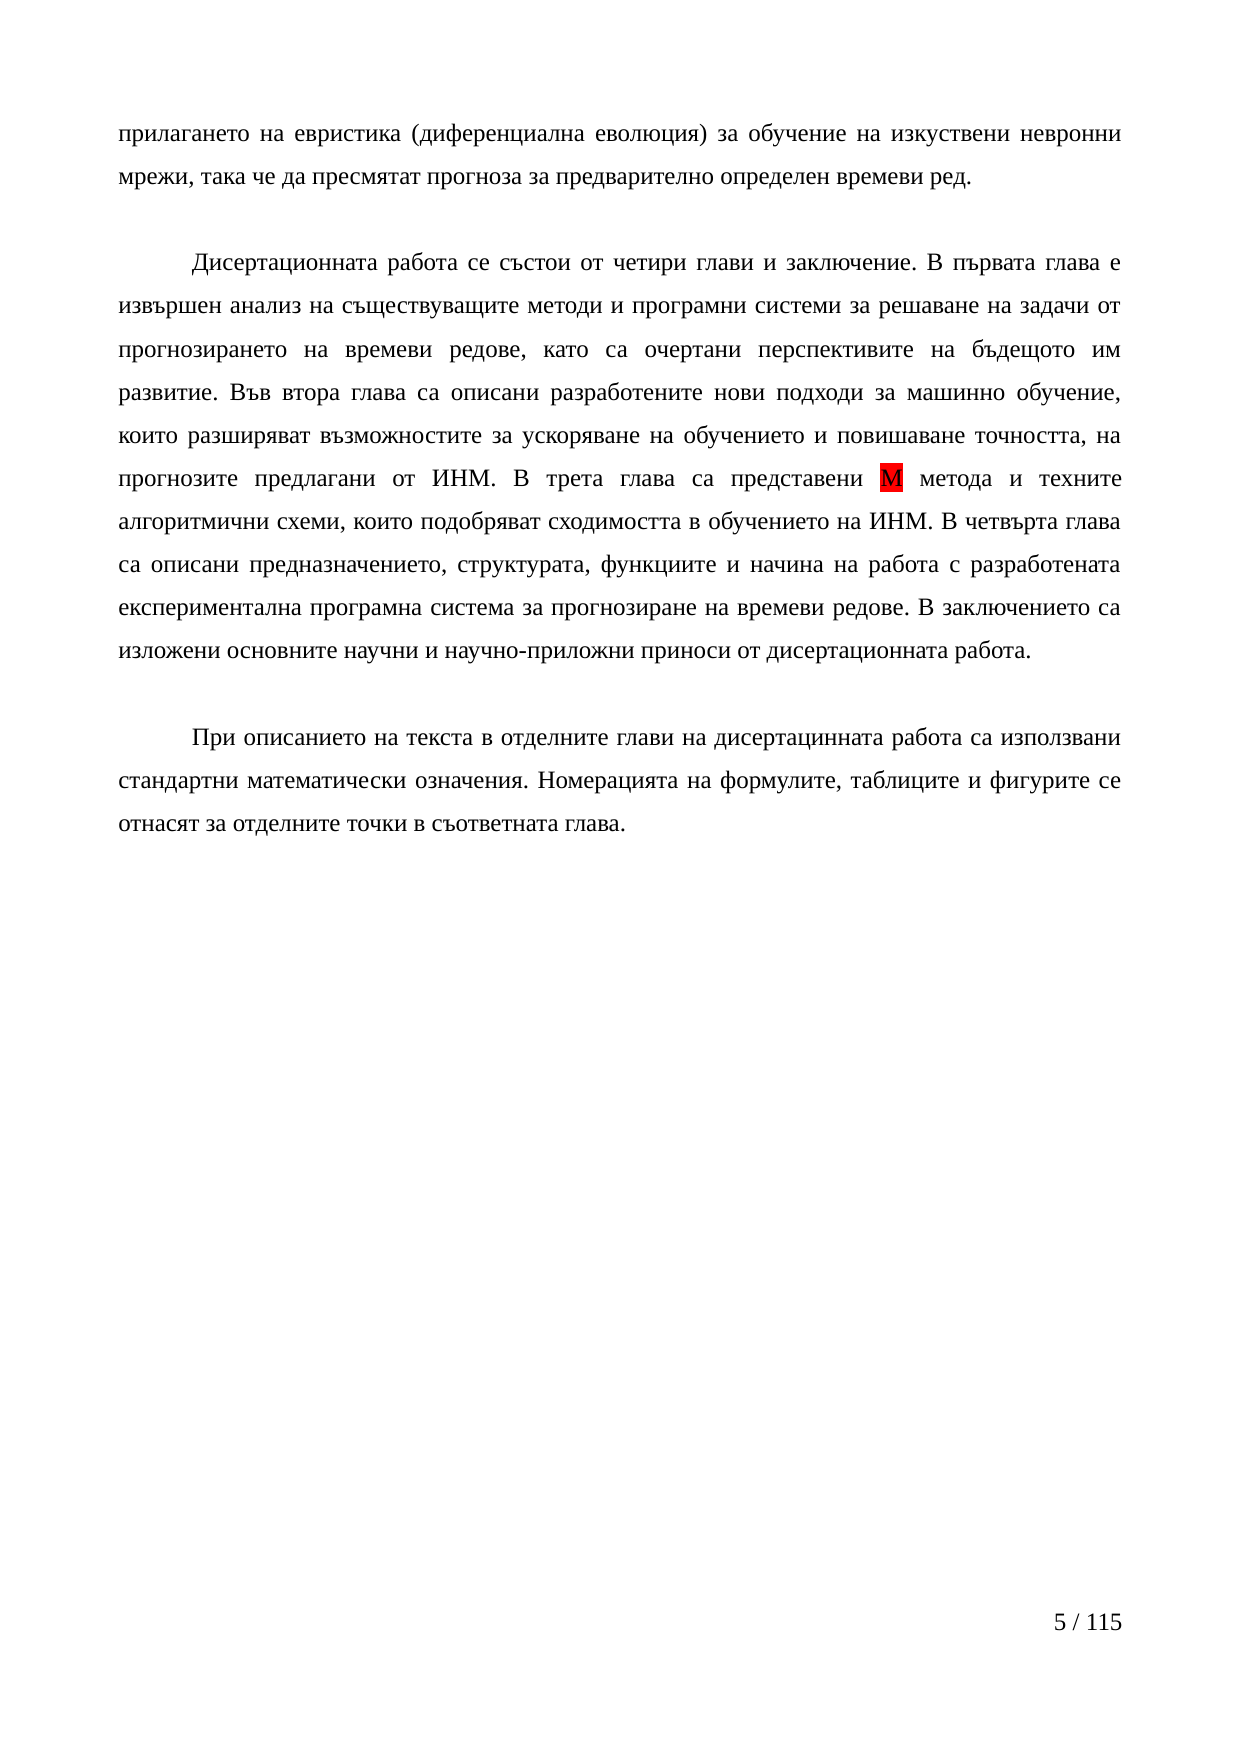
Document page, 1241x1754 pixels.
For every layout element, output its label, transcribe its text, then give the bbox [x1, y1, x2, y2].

text При описанието на текста в отделните глави на дисертацинната работа са използвани стандартни математически означения. Номерацията на формулите, таблиците и фигурите се отнасят за отделните точки в съответната глава. [118, 722, 1122, 837]
text Дисертационната работа се състои от четири глави и заключение. В първата глава е извършен анализ на съществуващите методи и програмни системи за решаване на задачи от прогнозирането на времеви редове, като са очертани перспективите на бъдещото им развитие. Във втора глава са описани разработените нови подходи за машинно обучение, които разширяват възможностите за ускоряване на обучението и повишаване точността, на прогнозите предлагани от ИНМ. В трета глава са представени M метода и техните алгоритмични схеми, които подобряват сходимостта в обучението на ИНМ. В четвърта глава са описани предназначението, структурата, функциите и начина на работа с разработената експериментална програмна система за прогнозиране на времеви редове. В заключението са изложени основните научни и научно-приложни приноси от дисертационната работа. [118, 247, 1122, 664]
text прилагането на евристика (диференциална еволюция) за обучение на изкуствени невронни мрежи, така че да пресмятат прогноза за предварително определен времеви ред. [118, 118, 1122, 190]
